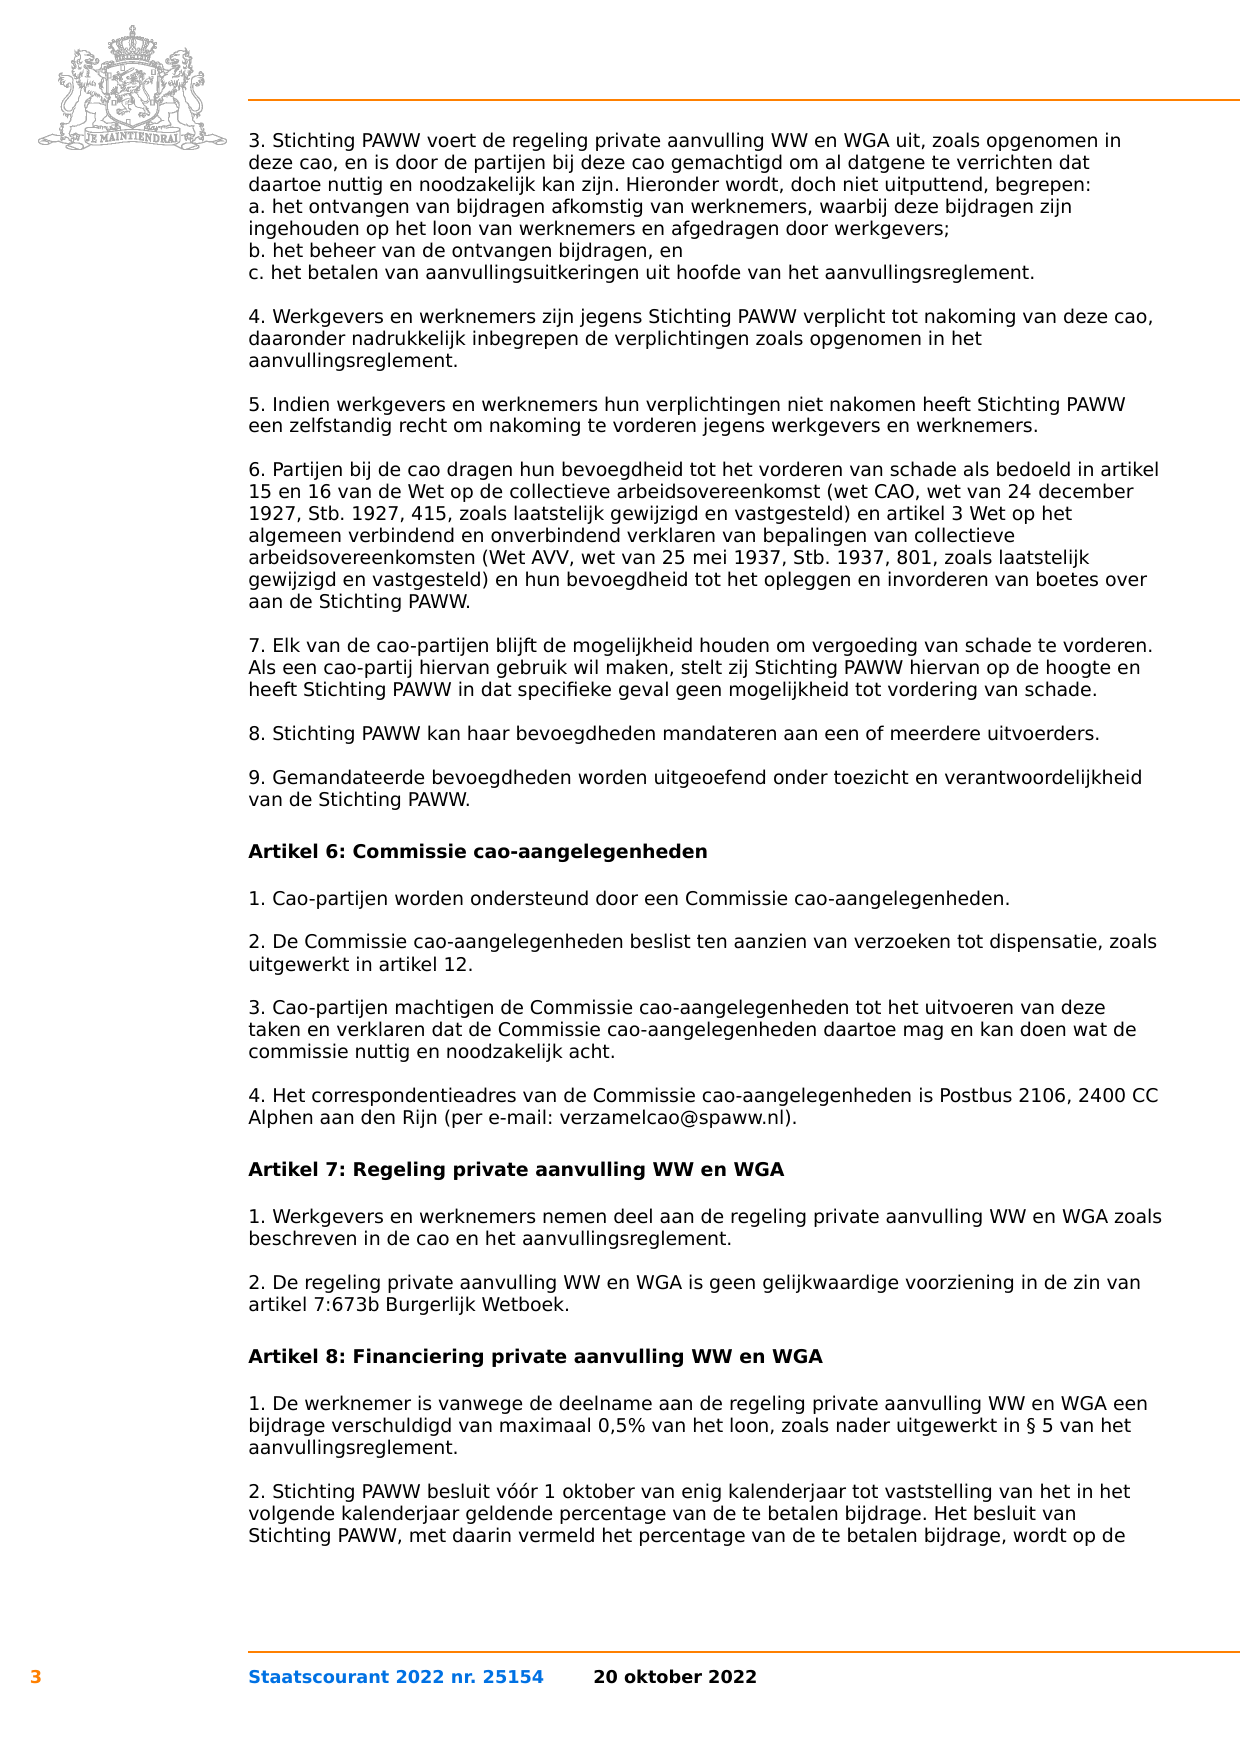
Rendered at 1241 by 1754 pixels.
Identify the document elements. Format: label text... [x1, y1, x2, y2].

picture [38, 25, 227, 150]
text 1. De werknemer is vanwege de deelname aan de regeling private aanvulling WW en WGA een bijdrage verschuldigd van maximaal 0,5% van het loon, zoals nader uitgewerkt in § 5 van het aanvullingsreglement. [248, 1393, 1163, 1459]
text 2. Stichting PAWW besluit vóór 1 oktober van enig kalenderjaar tot vaststelling van het in het volgende kalenderjaar geldende percentage van de te betalen bijdrage. Het besluit van Stichting PAWW, met daarin vermeld het percentage van de te betalen bijdrage, wordt op de [248, 1481, 1163, 1547]
text 2. De Commissie cao-aangelegenheden beslist ten aanzien van verzoeken tot dispensatie, zoals uitgewerkt in artikel 12. [248, 931, 1163, 975]
text 1. Werkgevers en werknemers nemen deel aan de regeling private aanvulling WW en WGA zoals beschreven in de cao en het aanvullingsreglement. [248, 1206, 1163, 1250]
text 1. Cao-partijen worden ondersteund door een Commissie cao-aangelegenheden. [248, 888, 1163, 909]
text 3. Cao-partijen machtigen de Commissie cao-aangelegenheden tot het uitvoeren van deze taken en verklaren dat de Commissie cao-aangelegenheden daartoe mag en kan doen wat de commissie nuttig en noodzakelijk acht. [248, 997, 1163, 1063]
text 8. Stichting PAWW kan haar bevoegdheden mandateren aan een of meerdere uitvoerders. [248, 723, 1163, 745]
subtitle Artikel 8: Financiering private aanvulling WW en WGA [248, 1346, 1163, 1368]
text 4. Werkgevers en werknemers zijn jegens Stichting PAWW verplicht tot nakoming van deze cao, daaronder nadrukkelijk inbegrepen de verplichtingen zoals opgenomen in het aanvullingsreglement. [248, 306, 1163, 372]
text 4. Het correspondentieadres van de Commissie cao-aangelegenheden is Postbus 2106, 2400 CC Alphen aan den Rijn (per e-mail: verzamelcao@spaww.nl). [248, 1085, 1163, 1129]
text 7. Elk van de cao-partijen blijft de mogelijkheid houden om vergoeding van schade te vorderen. Als een cao-partij hiervan gebruik wil maken, stelt zij Stichting PAWW hiervan op de hoogte en heeft Stichting PAWW in dat specifieke geval geen mogelijkheid tot vordering van schade. [248, 635, 1163, 701]
text 9. Gemandateerde bevoegdheden worden uitgeoefend onder toezicht en verantwoordelijkheid van de Stichting PAWW. [248, 767, 1163, 811]
text 2. De regeling private aanvulling WW en WGA is geen gelijkwaardige voorziening in de zin van artikel 7:673b Burgerlijk Wetboek. [248, 1272, 1163, 1316]
text c. het betalen van aanvullingsuitkeringen uit hoofde van het aanvullingsreglement. [248, 262, 1163, 284]
text a. het ontvangen van bijdragen afkomstig van werknemers, waarbij deze bijdragen zijn ingehouden op het loon van werknemers en afgedragen door werkgevers; [248, 196, 1163, 240]
text b. het beheer van de ontvangen bijdragen, en [248, 240, 1163, 262]
subtitle Artikel 7: Regeling private aanvulling WW en WGA [248, 1159, 1163, 1181]
text 6. Partijen bij de cao dragen hun bevoegdheid tot het vorderen van schade als bedoeld in artikel 15 en 16 van de Wet op de collectieve arbeidsovereenkomst (wet CAO, wet van 24 december 1927, Stb. 1927, 415, zoals laatstelijk gewijzigd en vastgesteld) en artikel 3 Wet op het algemeen verbindend en onverbindend verklaren van bepalingen van collectieve arbeidsovereenkomsten (Wet AVV, wet van 25 mei 1937, Stb. 1937, 801, zoals laatstelijk gewijzigd en vastgesteld) en hun bevoegdheid tot het opleggen en invorderen van boetes over aan de Stichting PAWW. [248, 459, 1163, 613]
subtitle Artikel 6: Commissie cao-aangelegenheden [248, 841, 1163, 863]
text 5. Indien werkgevers en werknemers hun verplichtingen niet nakomen heeft Stichting PAWW een zelfstandig recht om nakoming te vorderen jegens werkgevers en werknemers. [248, 393, 1163, 437]
text 3. Stichting PAWW voert de regeling private aanvulling WW en WGA uit, zoals opgenomen in deze cao, en is door de partijen bij deze cao gemachtigd om al datgene te verrichten dat daartoe nuttig en noodzakelijk kan zijn. Hieronder wordt, doch niet uitputtend, begrepen: [248, 130, 1163, 196]
